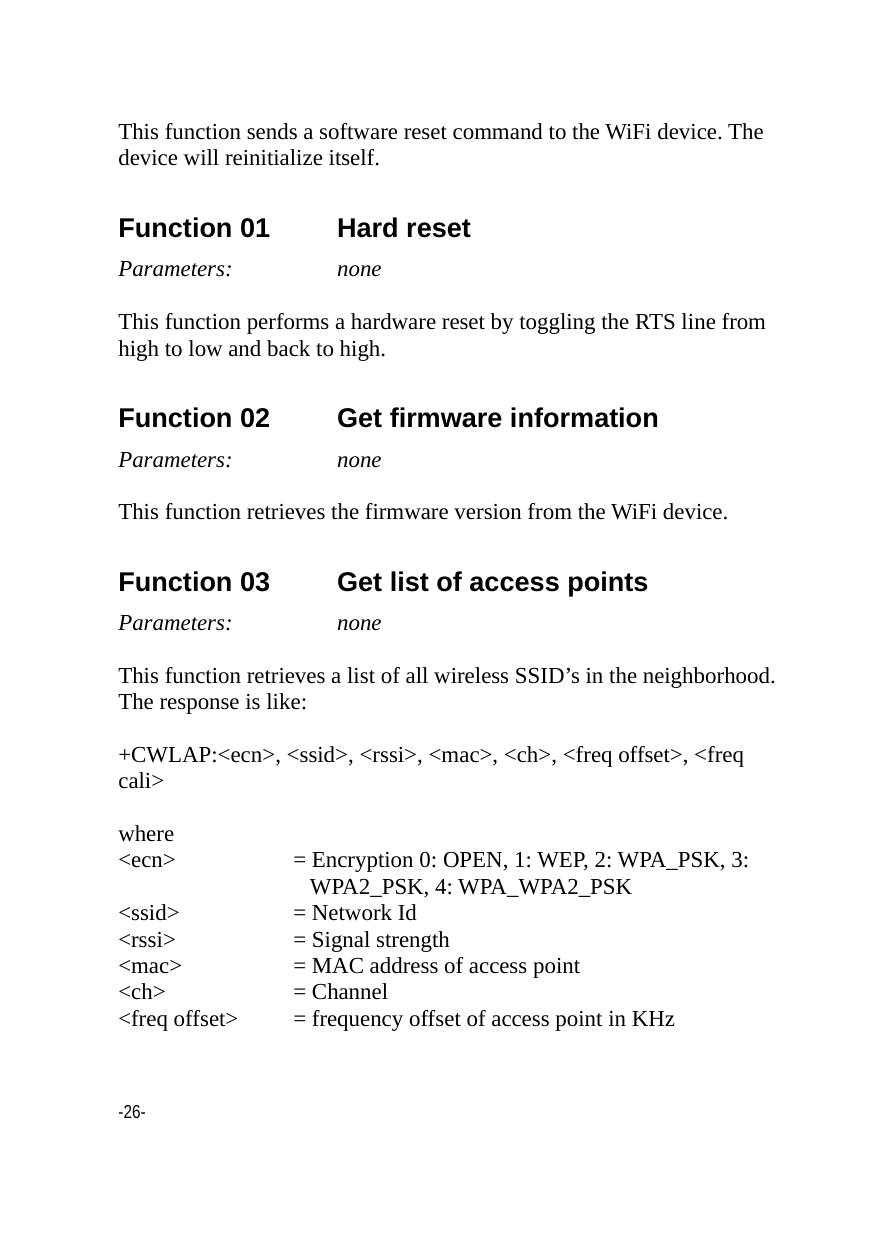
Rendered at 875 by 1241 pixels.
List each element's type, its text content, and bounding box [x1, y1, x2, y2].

text This function performs a hardware reset by toggling the RTS line from high to low and back to high. [118, 308, 780, 361]
text This function retrieves a list of all wireless SSID’s in the neighborhood. The response is like: [118, 662, 780, 715]
text Parameters: none [118, 609, 780, 636]
subtitle Function 02 Get firmware information [118, 402, 780, 433]
text This function sends a software reset command to the WiFi device. The device will reinitialize itself. [118, 118, 780, 171]
text <ecn> = Encryption 0: OPEN, 1: WEP, 2: WPA_PSK, 3: WPA2_PSK, 4: WPA_WPA2_PSK [118, 847, 874, 899]
text <ssid> = Network Id [118, 899, 780, 926]
text This function retrieves the firmware version from the WiFi device. [118, 498, 780, 525]
text <freq offset> = frequency offset of access point in KHz [118, 1005, 780, 1031]
subtitle Function 03 Get list of access points [118, 566, 780, 597]
text +CWLAP:<ecn>, <ssid>, <rssi>, <mac>, <ch>, <freq offset>, <freq cali> [118, 741, 780, 794]
text Parameters: none [118, 256, 780, 282]
subtitle Function 01 Hard reset [118, 212, 780, 243]
text <rssi> = Signal strength [118, 926, 780, 952]
text <mac> = MAC address of access point [118, 952, 780, 978]
text where [118, 820, 780, 847]
text Parameters: none [118, 446, 780, 472]
text <ch> = Channel [118, 978, 780, 1005]
